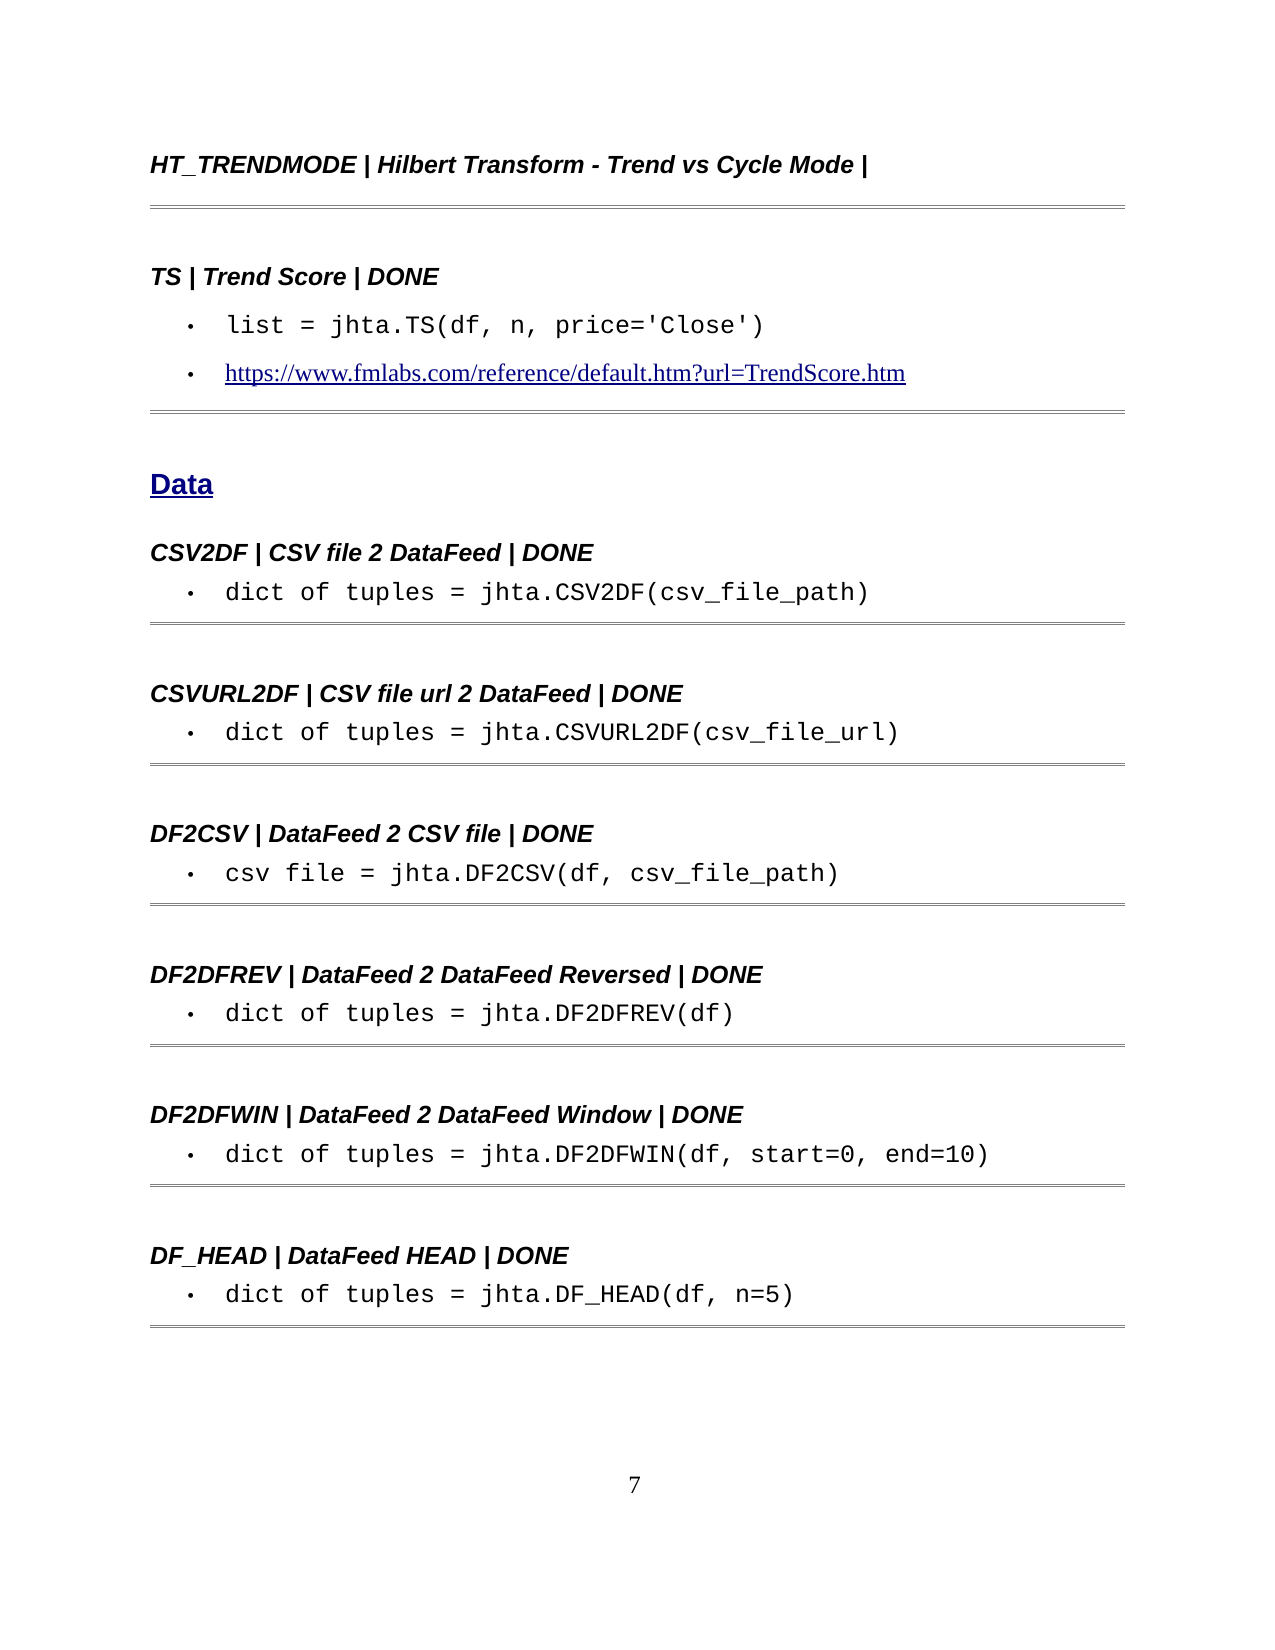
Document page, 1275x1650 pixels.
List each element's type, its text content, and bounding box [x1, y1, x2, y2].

list dict of tuples = jhta.CSVURL2DF(csv_file_url) [187, 720, 1125, 748]
subtitle DF2CSV | DataFeed 2 CSV file | DONE [150, 819, 1125, 848]
subtitle DF2DFWIN | DataFeed 2 DataFeed Window | DONE [150, 1100, 1125, 1129]
subtitle DF_HEAD | DataFeed HEAD | DONE [150, 1241, 1125, 1269]
list dict of tuples = jhta.DF_HEAD(df, n=5) [187, 1282, 1125, 1310]
subtitle CSV2DF | CSV file 2 DataFeed | DONE [150, 538, 1125, 567]
subtitle CSVURL2DF | CSV file url 2 DataFeed | DONE [150, 679, 1125, 707]
subtitle TS | Trend Score | DONE [150, 262, 1125, 291]
list csv file = jhta.DF2CSV(df, csv_file_path) [187, 860, 1125, 889]
list https://www.fmlabs.com/reference/default.htm?url=TrendScore.htm [187, 358, 1125, 387]
subtitle Data [150, 467, 1125, 501]
list dict of tuples = jhta.DF2DFREV(df) [187, 1001, 1125, 1029]
list dict of tuples = jhta.DF2DFWIN(df, start=0, end=10) [187, 1141, 1125, 1170]
subtitle DF2DFREV | DataFeed 2 DataFeed Reversed | DONE [150, 960, 1125, 988]
list list = jhta.TS(df, n, price='Close') [187, 312, 1125, 341]
list dict of tuples = jhta.CSV2DF(csv_file_path) [187, 579, 1125, 608]
subtitle HT_TRENDMODE | Hilbert Transform - Trend vs Cycle Mode | [150, 150, 1125, 178]
